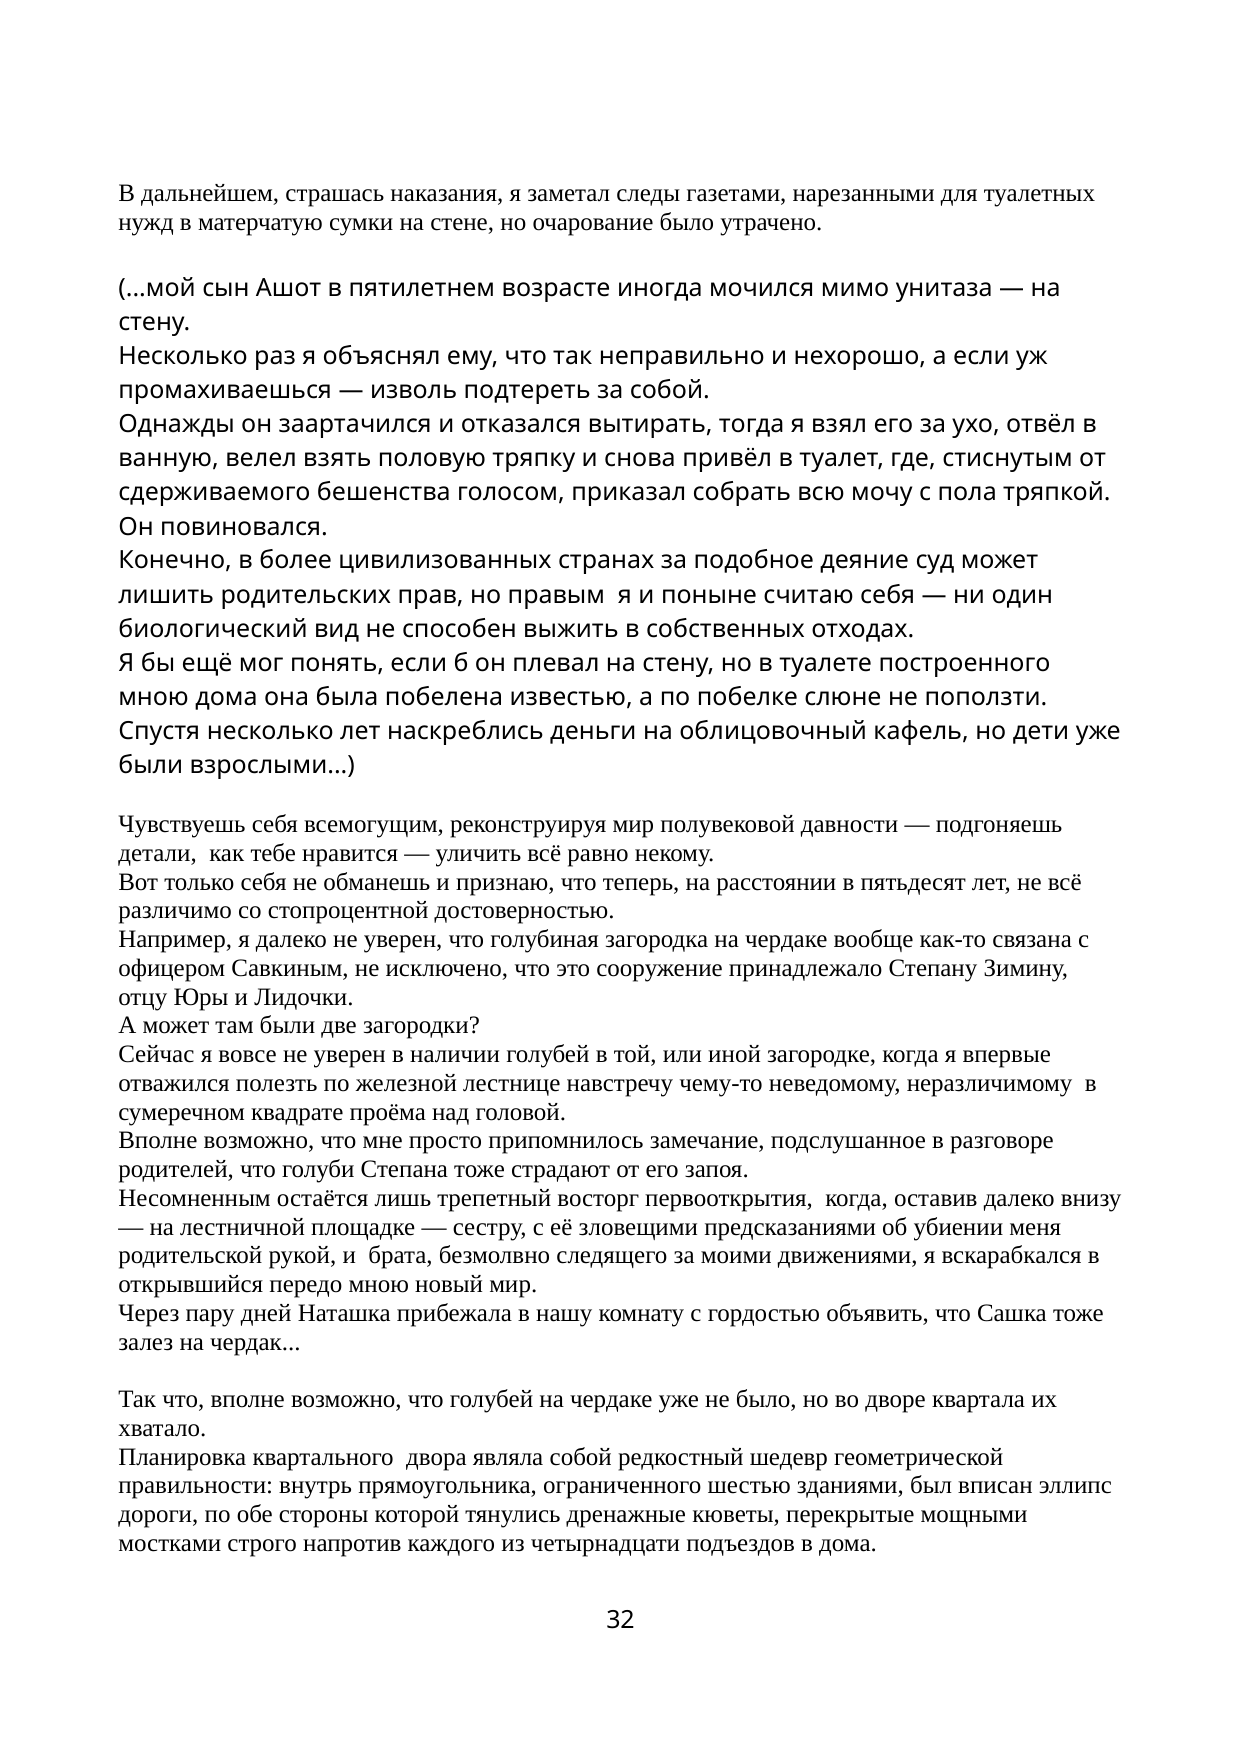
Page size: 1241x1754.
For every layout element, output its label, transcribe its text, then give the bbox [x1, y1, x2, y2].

text Например, я далеко не уверен, что голубиная загородка на чердаке вообще как-то связана с офицером Савкиным, не исключено, что это сооружение принадлежало Степану Зимину, отцу Юры и Лидочки. [118, 924, 1122, 1011]
text Чувствуешь себя всемогущим, реконструируя мир полувековой давности — подгоняешь детали, как тебе нравится — уличить всё равно некому. [118, 809, 1122, 867]
text Конечно, в более цивилизованных странах за подобное деяние суд может лишить родительских прав, но правым я и поныне считаю себя — ни один биологический вид не способен выжить в собственных отходах. [118, 542, 1122, 644]
text Спустя несколько лет наскреблись деньги на облицовочный кафель, но дети уже были взрослыми...) [118, 712, 1122, 781]
text Однажды он заартачился и отказался вытирать, тогда я взял его за ухо, отвёл в ванную, велел взять половую тряпку и снова привёл в туалет, где, стиснутым от сдерживаемого бешенства голосом, приказал собрать всю мочу с пола тряпкой. Он повиновался. [118, 406, 1122, 542]
text Сейчас я вовсе не уверен в наличии голубей в той, или иной загородке, когда я впервые отважился полезть по железной лестнице навстречу чему-то неведомому, неразличимому в сумеречном квадрате проёма над головой. [118, 1039, 1122, 1126]
text Через пару дней Наташка прибежала в нашу комнату с гордостью объявить, что Сашка тоже залез на чердак... [118, 1298, 1122, 1356]
text Вот только себя не обманешь и признаю, что теперь, на расстоянии в пятьдесят лет, не всё различимо со стопроцентной достоверностью. [118, 867, 1122, 924]
text Несомненным остаётся лишь трепетный восторг первооткрытия, когда, оставив далеко внизу — на лестничной площадке — сестру, с её зловещими предсказаниями об убиении меня родительской рукой, и брата, безмолвно следящего за моими движениями, я вскарабкался в открывшийся передо мною новый мир. [118, 1183, 1122, 1298]
text Так что, вполне возможно, что голубей на чердаке уже не было, но во дворе квартала их хватало. [118, 1384, 1122, 1442]
text (...мой сын Ашот в пятилетнем возрасте иногда мочился мимо унитаза — на стену. [118, 270, 1122, 338]
text А может там были две загородки? [118, 1011, 1122, 1039]
text Несколько раз я объяснял ему, что так неправильно и нехорошо, а если уж промахиваешься — изволь подтереть за собой. [118, 338, 1122, 406]
text Вполне возможно, что мне просто припомнилось замечание, подслушанное в разговоре родителей, что голуби Степана тоже страдают от его запоя. [118, 1126, 1122, 1183]
text Я бы ещё мог понять, если б он плевал на стену, но в туалете построенного мною дома она была побелена известью, а по побелке слюне не поползти. [118, 644, 1122, 712]
text В дальнейшем, страшась наказания, я заметал следы газетами, нарезанными для туалетных нужд в матерчатую сумки на стене, но очарование было утрачено. [118, 178, 1122, 236]
text Планировка квартального двора являла собой редкостный шедевр геометрической правильности: внутрь прямоугольника, ограниченного шестью зданиями, был вписан эллипс дороги, по обе стороны которой тянулись дренажные кюветы, перекрытые мощными мостками строго напротив каждого из четырнадцати подъездов в дома. [118, 1442, 1122, 1557]
